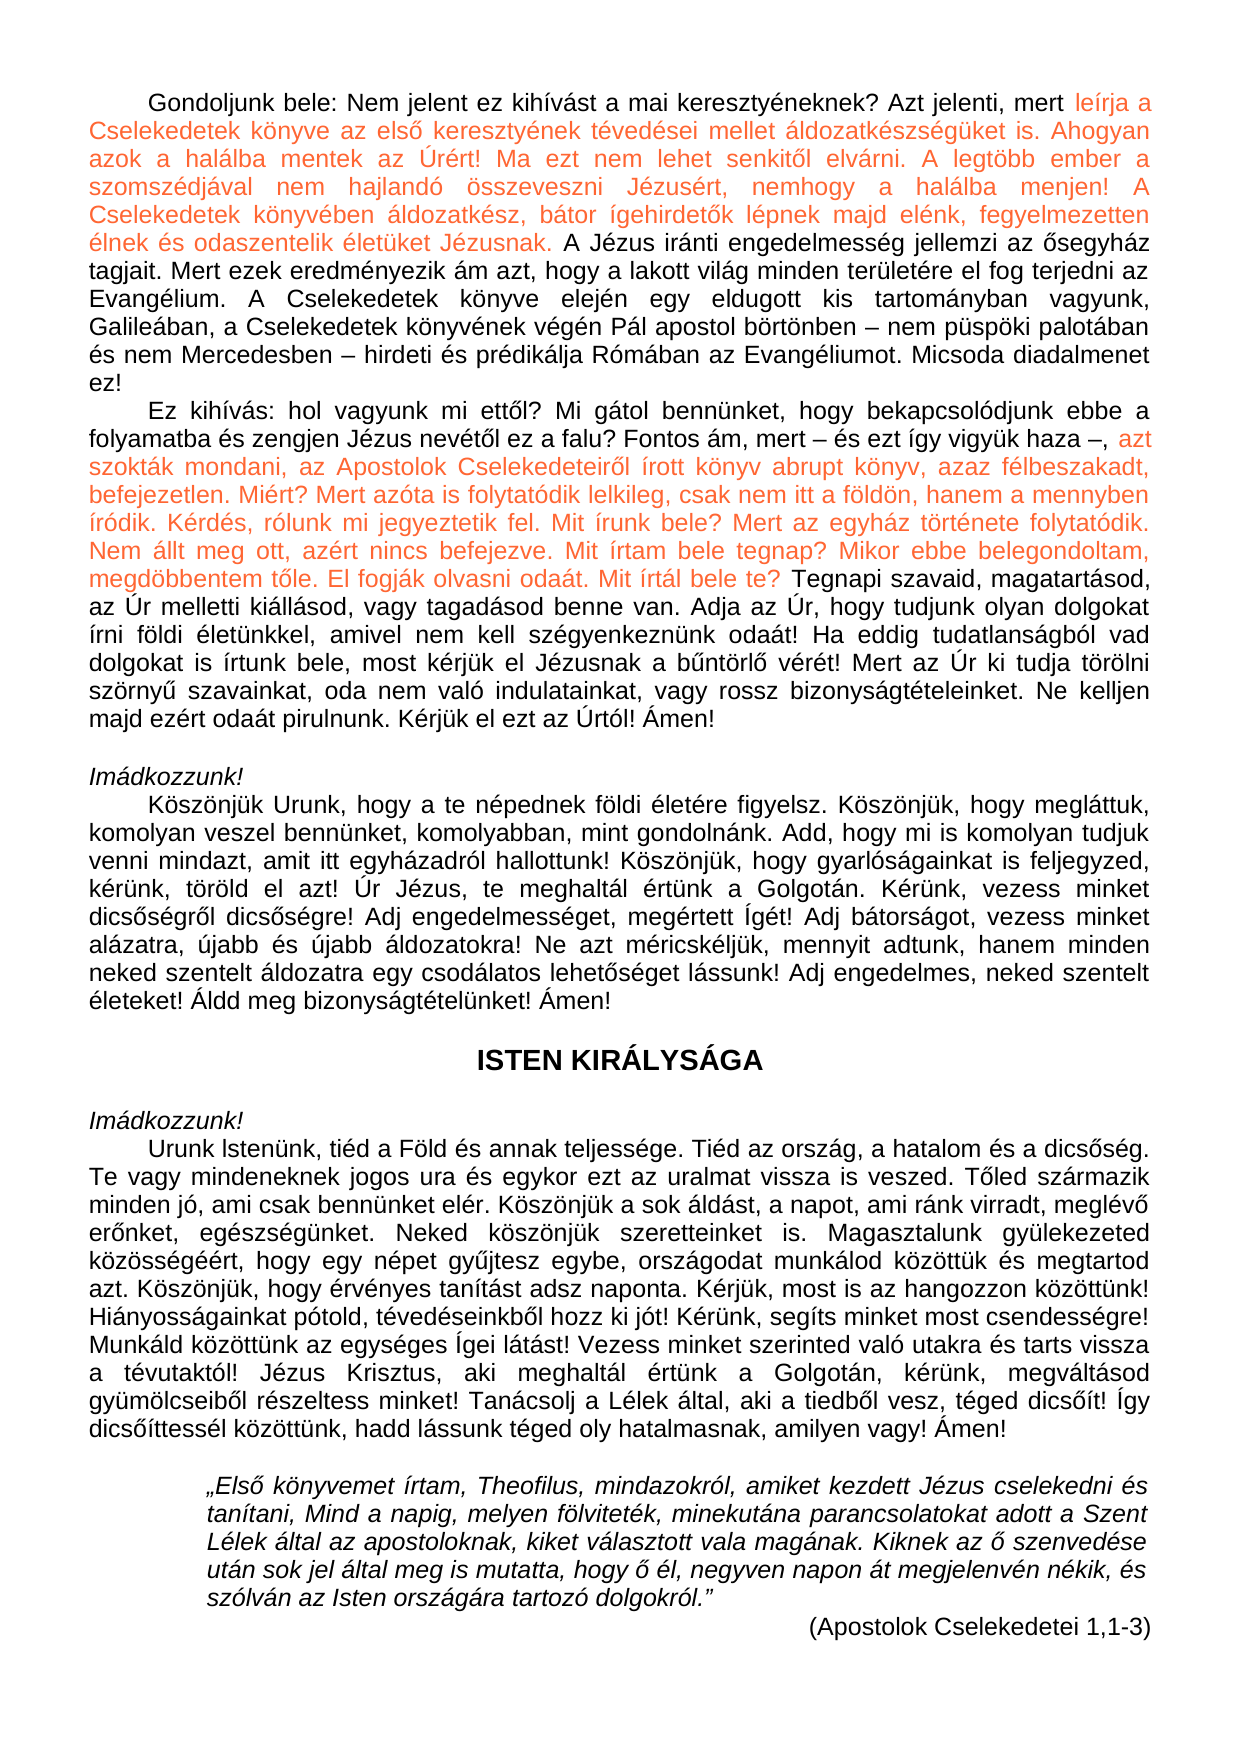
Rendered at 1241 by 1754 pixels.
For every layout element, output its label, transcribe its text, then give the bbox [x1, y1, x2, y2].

text Gondoljunk bele: Nem jelent ez kihívást a mai keresztyéneknek? Azt jelenti, mert leírja a Cselekedetek könyve az első keresztyének tévedései mellet áldozatkészségüket is. Ahogyan azok a halálba mentek az Úrért! Ma ezt nem lehet senkitől elvárni. A legtöbb ember a szomszédjával nem hajlandó összeveszni Jézusért, nemhogy a halálba menjen! A Cselekedetek könyvében áldozatkész, bátor ígehirdetők lépnek majd elénk, fegyelmezetten élnek és odaszentelik életüket Jézusnak. A Jézus iránti engedelmesség jellemzi az ősegyház tagjait. Mert ezek eredményezik ám azt, hogy a lakott világ minden területére el fog terjedni az Evangélium. A Cselekedetek könyve elején egy eldugott kis tartományban vagyunk, Galileában, a Cselekedetek könyvének végén Pál apostol börtönben – nem püspöki palotában és nem Mercedesben – hirdeti és prédikálja Rómában az Evangéliumot. Micsoda diadalmenet ez! [88, 88, 1152, 397]
text Urunk lstenünk, tiéd a Föld és annak teljessége. Tiéd az ország, a hatalom és a dicsőség. Te vagy mindeneknek jogos ura és egykor ezt az uralmat vissza is veszed. Tőled származik minden jó, ami csak bennünket elér. Köszönjük a sok áldást, a napot, ami ránk virradt, meglévő erőnket, egészségünket. Neked köszönjük szeretteinket is. Magasztalunk gyülekezeted közösségéért, hogy egy népet gyűjtesz egybe, országodat munkálod közöttük és megtartod azt. Köszönjük, hogy érvényes tanítást adsz naponta. Kérjük, most is az hangozzon közöttünk! Hiányosságainkat pótold, tévedéseinkből hozz ki jót! Kérünk, segíts minket most csendességre! Munkáld közöttünk az egységes Ígei látást! Vezess minket szerinted való utakra és tarts vissza a tévutaktól! Jézus Krisztus, aki meghaltál értünk a Golgotán, kérünk, megváltásod gyümölcseiből részeltess minket! Tanácsolj a Lélek által, aki a tiedből vesz, téged dicsőít! Így dicsőíttessél közöttünk, hadd lássunk téged oly hatalmasnak, amilyen vagy! Ámen! [88, 1134, 1152, 1443]
text ISTEN KIRÁLYSÁGA [88, 1044, 1152, 1077]
text Köszönjük Urunk, hogy a te népednek földi életére figyelsz. Köszönjük, hogy megláttuk, komolyan veszel bennünket, komolyabban, mint gondolnánk. Add, hogy mi is komolyan tudjuk venni mindazt, amit itt egyházadról hallottunk! Köszönjük, hogy gyarlóságainkat is feljegyzed, kérünk, töröld el azt! Úr Jézus, te meghaltál értünk a Golgotán. Kérünk, vezess minket dicsőségről dicsőségre! Adj engedelmességet, megértett Ígét! Adj bátorságot, vezess minket alázatra, újabb és újabb áldozatokra! Ne azt méricskéljük, mennyit adtunk, hanem minden neked szentelt áldozatra egy csodálatos lehetőséget lássunk! Adj engedelmes, neked szentelt életeket! Áldd meg bizonyságtételünket! Ámen! [88, 791, 1152, 1015]
text Ez kihívás: hol vagyunk mi ettől? Mi gátol bennünket, hogy bekapcsolódjunk ebbe a folyamatba és zengjen Jézus nevétől ez a falu? Fontos ám, mert – és ezt így vigyük haza –, azt szokták mondani, az Apostolok Cselekedeteiről írott könyv abrupt könyv, azaz félbeszakadt, befejezetlen. Miért? Mert azóta is folytatódik lelkileg, csak nem itt a földön, hanem a mennyben íródik. Kérdés, rólunk mi jegyeztetik fel. Mit írunk bele? Mert az egyház története folytatódik. Nem állt meg ott, azért nincs befejezve. Mit írtam bele tegnap? Mikor ebbe belegondoltam, megdöbbentem tőle. El fogják olvasni odaát. Mit írtál bele te? Tegnapi szavaid, magatartásod, az Úr melletti kiállásod, vagy tagadásod benne van. Adja az Úr, hogy tudjunk olyan dolgokat írni földi életünkkel, amivel nem kell szégyenkeznünk odaát! Ha eddig tudatlanságból vad dolgokat is írtunk bele, most kérjük el Jézusnak a bűntörlő vérét! Mert az Úr ki tudja törölni szörnyű szavainkat, oda nem való indulatainkat, vagy rossz bizonyságtételeinket. Ne kelljen majd ezért odaát pirulnunk. Kérjük el ezt az Úrtól! Ámen! [88, 397, 1152, 733]
text „Első könyvemet írtam, Theofilus, mindazokról, amiket kezdett Jézus cselekedni és tanítani, Mind a napig, melyen fölviteték, minekutána parancsolatokat adott a Szent Lélek által az apostoloknak, kiket választott vala magának. Kiknek az ő szenvedése után sok jel által meg is mutatta, hogy ő él, negyven napon át megjelenvén nékik, és szólván az Isten országára tartozó dolgokról.” [207, 1472, 1152, 1612]
text Imádkozzunk! [88, 762, 1152, 791]
text Imádkozzunk! [88, 1106, 1152, 1134]
text (Apostolok Cselekedetei 1,1-3) [207, 1612, 1152, 1640]
